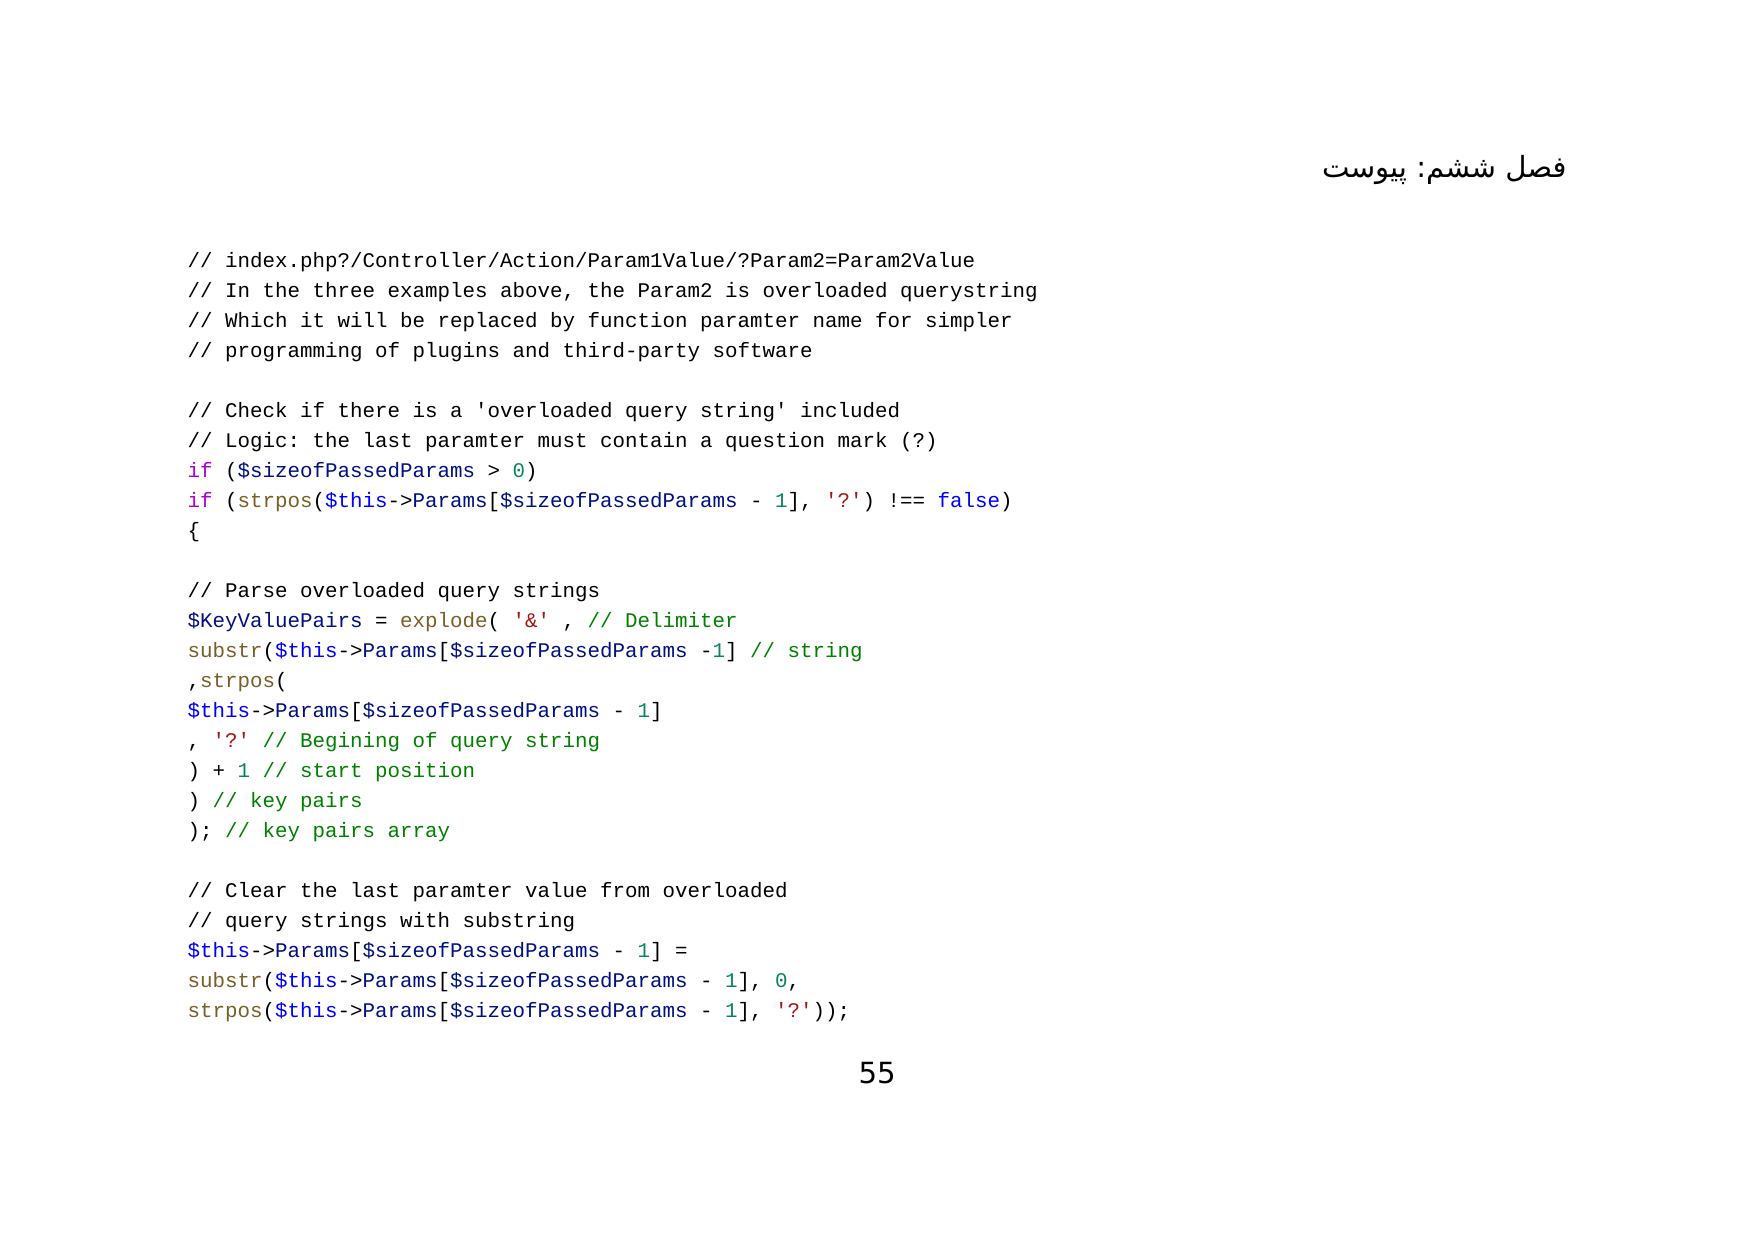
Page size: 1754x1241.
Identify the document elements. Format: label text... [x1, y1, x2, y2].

text substr($this->Params[$sizeofPassedParams - 1], 0, [187, 964, 1566, 994]
text ) // key pairs [187, 784, 1566, 814]
text $this->Params[$sizeofPassedParams - 1] = [187, 934, 1566, 964]
text ); // key pairs array [187, 814, 1566, 844]
text // Logic: the last paramter must contain a question mark (?) [187, 424, 1566, 454]
text // In the three examples above, the Param2 is overloaded querystring [187, 274, 1566, 304]
text // Clear the last paramter value from overloaded [187, 874, 1566, 904]
text // index.php?/Controller/Action/Param1Value/?Param2=Param2Value [187, 244, 1566, 274]
text ) + 1 // start position [187, 754, 1566, 784]
text $this->Params[$sizeofPassedParams - 1] [187, 694, 1566, 724]
text if ($sizeofPassedParams > 0) [187, 454, 1566, 484]
text // Which it will be replaced by function paramter name for simpler [187, 304, 1566, 334]
text substr($this->Params[$sizeofPassedParams -1] // string [187, 634, 1566, 664]
text { [187, 514, 1566, 544]
text // programming of plugins and third-party software [187, 334, 1566, 364]
text ,strpos( [187, 664, 1566, 694]
text // Parse overloaded query strings [187, 574, 1566, 604]
text , '?' // Begining of query string [187, 724, 1566, 754]
text // Check if there is a 'overloaded query string' included [187, 394, 1566, 424]
text strpos($this->Params[$sizeofPassedParams - 1], '?')); [187, 994, 1566, 1024]
text if (strpos($this->Params[$sizeofPassedParams - 1], '?') !== false) [187, 484, 1566, 514]
text $KeyValuePairs = explode( '&' , // Delimiter [187, 604, 1566, 634]
text // query strings with substring [187, 904, 1566, 934]
